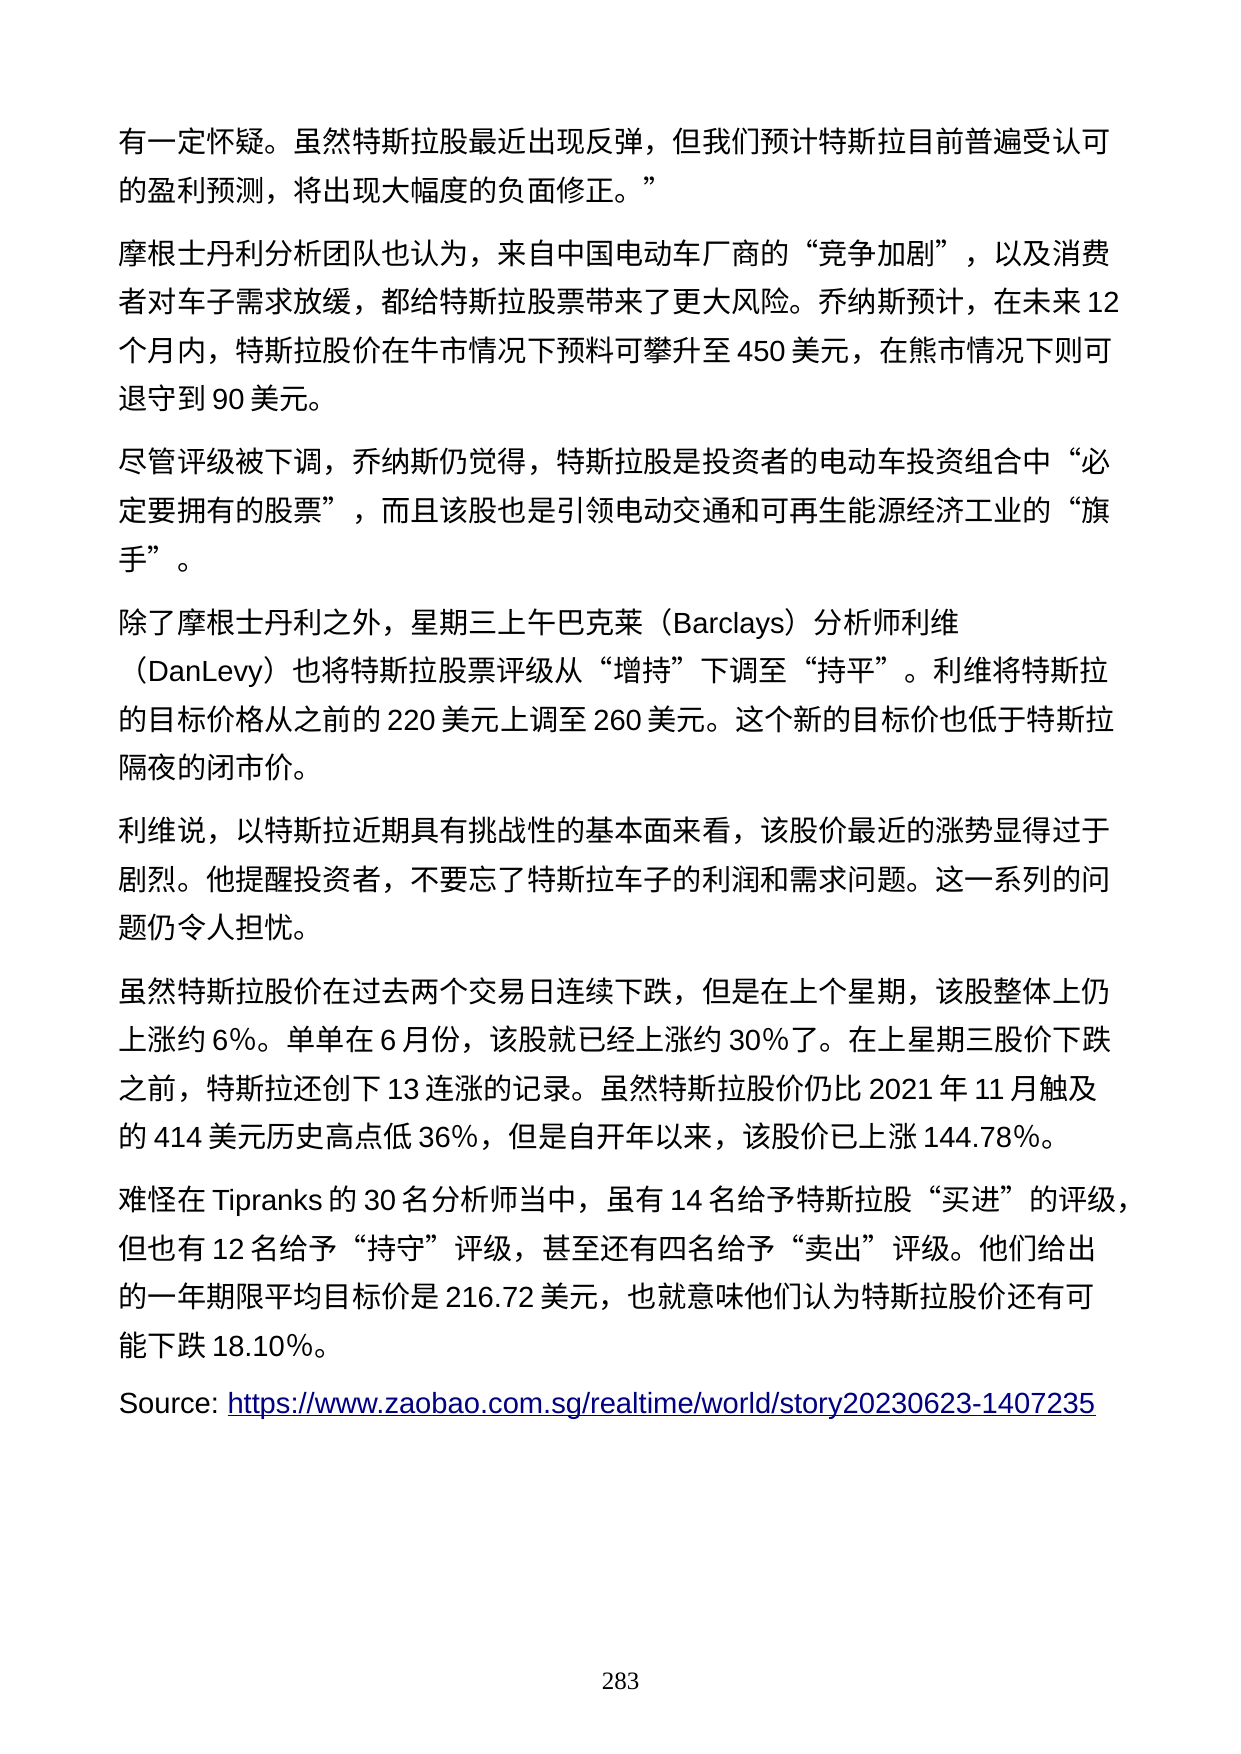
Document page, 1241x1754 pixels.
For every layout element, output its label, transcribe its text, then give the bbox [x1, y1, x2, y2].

text 利维说，以特斯拉近期具有挑战性的基本面来看，该股价最近的涨势显得过于剧烈。他提醒投资者，不要忘了特斯拉车子的利润和需求问题。这一系列的问题仍令人担忧。 [118, 808, 1122, 947]
text Source: https://www.zaobao.com.sg/realtime/world/story20230623-1407235 [118, 1386, 1122, 1419]
text 除了摩根士丹利之外，星期三上午巴克莱（Barclays）分析师利维（DanLevy）也将特斯拉股票评级从“增持”下调至“持平”。利维将特斯拉的目标价格从之前的220美元上调至260美元。这个新的目标价也低于特斯拉隔夜的闭市价。 [118, 599, 1122, 787]
text 有一定怀疑。虽然特斯拉股最近出现反弹，但我们预计特斯拉目前普遍受认可的盈利预测，将出现大幅度的负面修正。” [118, 118, 1122, 209]
text 尽管评级被下调，乔纳斯仍觉得，特斯拉股是投资者的电动车投资组合中“必定要拥有的股票”，而且该股也是引领电动交通和可再生能源经济工业的“旗手”。 [118, 439, 1122, 578]
text 难怪在Tipranks的30名分析师当中，虽有14名给予特斯拉股“买进”的评级，但也有12名给予“持守”评级，甚至还有四名给予“卖出”评级。他们给出的一年期限平均目标价是216.72美元，也就意味他们认为特斯拉股价还有可能下跌18.10％。 [118, 1177, 1122, 1365]
text 虽然特斯拉股价在过去两个交易日连续下跌，但是在上个星期，该股整体上仍上涨约6％。单单在6月份，该股就已经上涨约30％了。在上星期三股价下跌之前，特斯拉还创下13连涨的记录。虽然特斯拉股价仍比2021年11月触及的414美元历史高点低36％，但是自开年以来，该股价已上涨144.78％。 [118, 968, 1122, 1156]
text 摩根士丹利分析团队也认为，来自中国电动车厂商的“竞争加剧”，以及消费者对车子需求放缓，都给特斯拉股票带来了更大风险。乔纳斯预计，在未来12个月内，特斯拉股价在牛市情况下预料可攀升至450美元，在熊市情况下则可退守到90美元。 [118, 230, 1122, 418]
